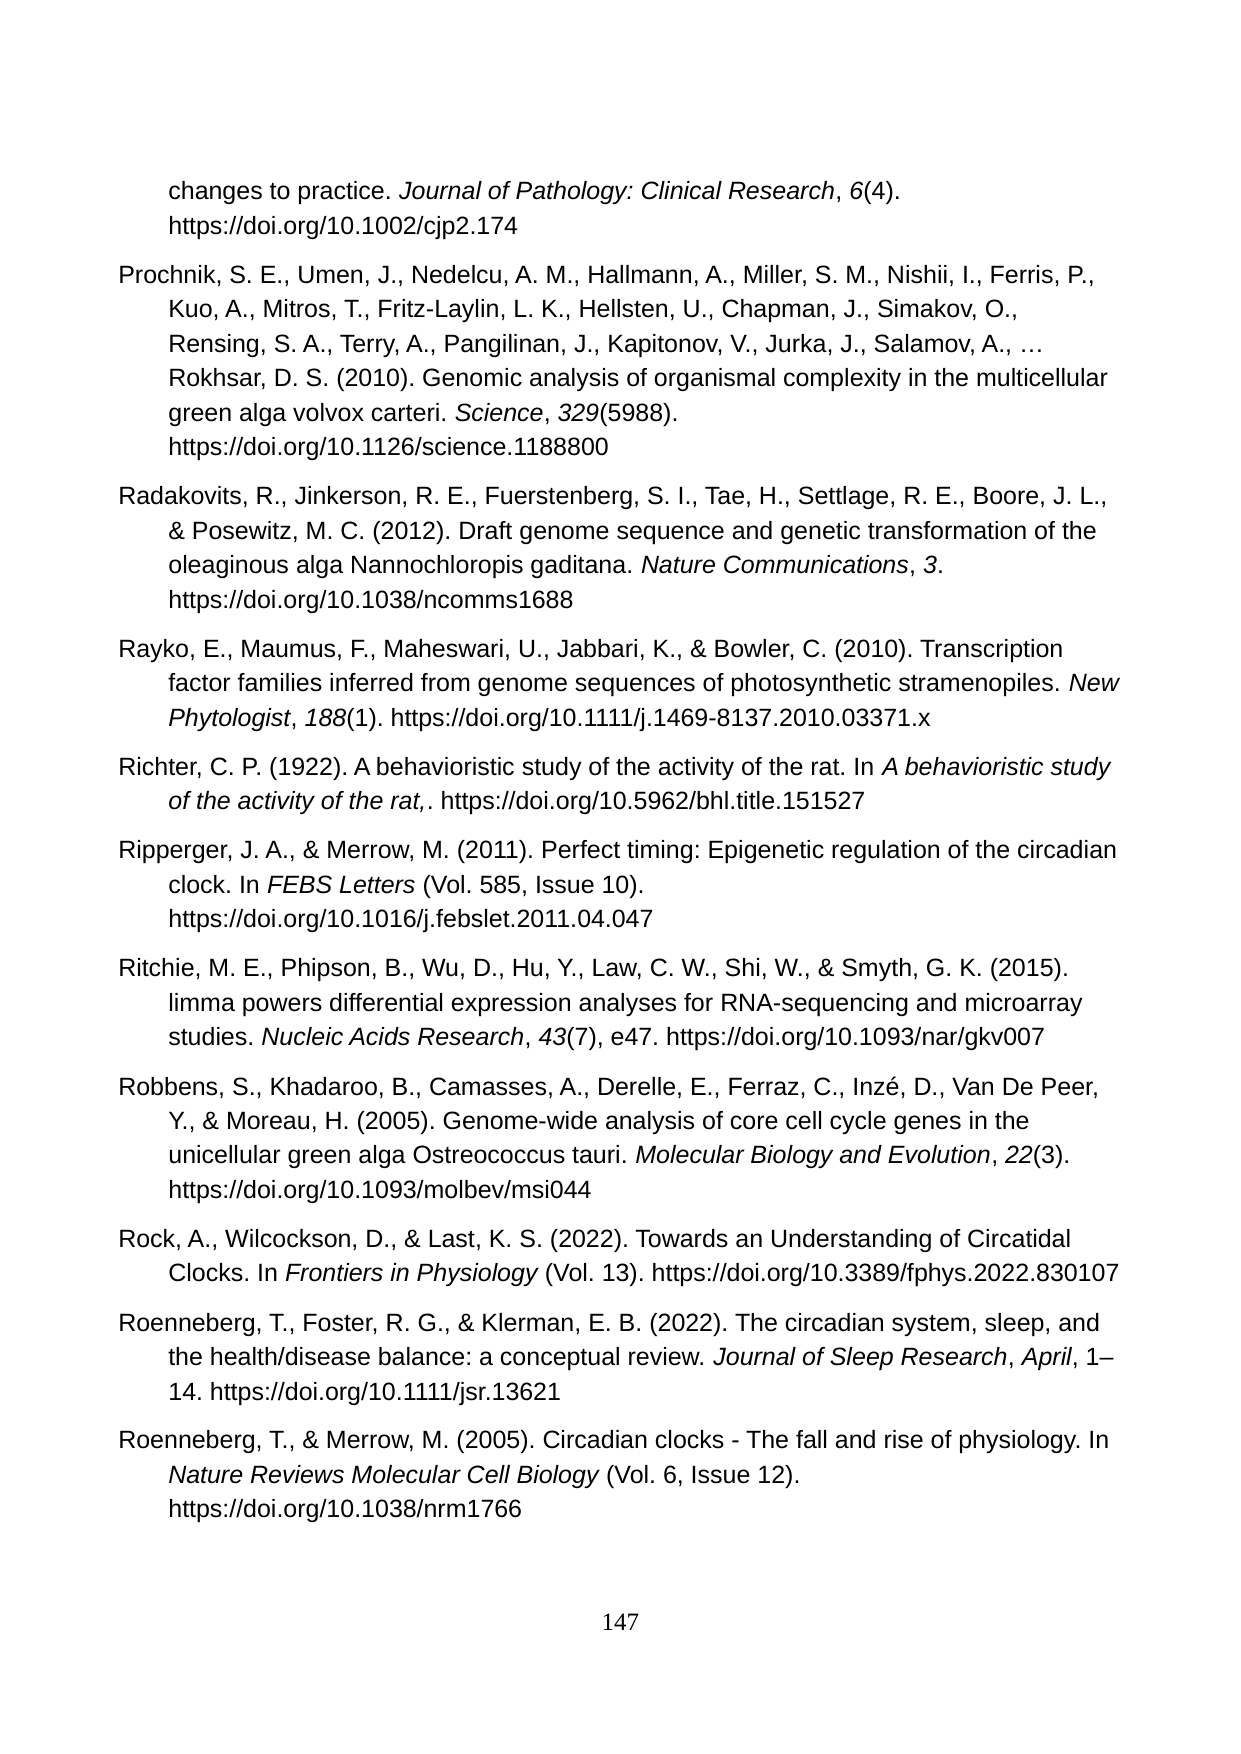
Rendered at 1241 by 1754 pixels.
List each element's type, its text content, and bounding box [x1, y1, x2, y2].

text Rayko, E., Maumus, F., Maheswari, U., Jabbari, K., & Bowler, C. (2010). Transcription factor families inferred from genome sequences of photosynthetic stramenopiles. New Phytologist, 188(1). https://doi.org/10.1111/j.1469-8137.2010.03371.x [118, 634, 1122, 732]
text Roenneberg, T., & Merrow, M. (2005). Circadian clocks - The fall and rise of physiology. In Nature Reviews Molecular Cell Biology (Vol. 6, Issue 12). https://doi.org/10.1038/nrm1766 [118, 1426, 1122, 1523]
text Rock, A., Wilcockson, D., & Last, K. S. (2022). Towards an Understanding of Circatidal Clocks. In Frontiers in Physiology (Vol. 13). https://doi.org/10.3389/fphys.2022.830107 [118, 1224, 1122, 1287]
text Roenneberg, T., Foster, R. G., & Klerman, E. B. (2022). The circadian system, sleep, and the health/disease balance: a conceptual review. Journal of Sleep Research, April, 1–14. https://doi.org/10.1111/jsr.13621 [118, 1307, 1122, 1405]
text changes to practice. Journal of Pathology: Clinical Research, 6(4). https://doi.org/10.1002/cjp2.174 [118, 176, 1122, 239]
text Ripperger, J. A., & Merrow, M. (2011). Perfect timing: Epigenetic regulation of the circadian clock. In FEBS Letters (Vol. 585, Issue 10). https://doi.org/10.1016/j.febslet.2011.04.047 [118, 835, 1122, 933]
text Radakovits, R., Jinkerson, R. E., Fuerstenberg, S. I., Tae, H., Settlage, R. E., Boore, J. L., & Posewitz, M. C. (2012). Draft genome sequence and genetic transformation of the oleaginous alga Nannochloropis gaditana. Nature Communications, 3. https://doi.org/10.1038/ncomms1688 [118, 481, 1122, 613]
text Robbens, S., Khadaroo, B., Camasses, A., Derelle, E., Ferraz, C., Inzé, D., Van De Peer, Y., & Moreau, H. (2005). Genome-wide analysis of core cell cycle genes in the unicellular green alga Ostreococcus tauri. Molecular Biology and Evolution, 22(3). https://doi.org/10.1093/molbev/msi044 [118, 1071, 1122, 1204]
text Prochnik, S. E., Umen, J., Nedelcu, A. M., Hallmann, A., Miller, S. M., Nishii, I., Ferris, P., Kuo, A., Mitros, T., Fritz-Laylin, L. K., Hellsten, U., Chapman, J., Simakov, O., Rensing, S. A., Terry, A., Pangilinan, J., Kapitonov, V., Jurka, J., Salamov, A., … Rokhsar, D. S. (2010). Genomic analysis of organismal complexity in the multicellular green alga volvox carteri. Science, 329(5988). https://doi.org/10.1126/science.1188800 [118, 260, 1122, 461]
text Richter, C. P. (1922). A behavioristic study of the activity of the rat. In A behavioristic study of the activity of the rat,. https://doi.org/10.5962/bhl.title.151527 [118, 752, 1122, 815]
text Ritchie, M. E., Phipson, B., Wu, D., Hu, Y., Law, C. W., Shi, W., & Smyth, G. K. (2015). limma powers differential expression analyses for RNA-sequencing and microarray studies. Nucleic Acids Research, 43(7), e47. https://doi.org/10.1093/nar/gkv007 [118, 953, 1122, 1051]
